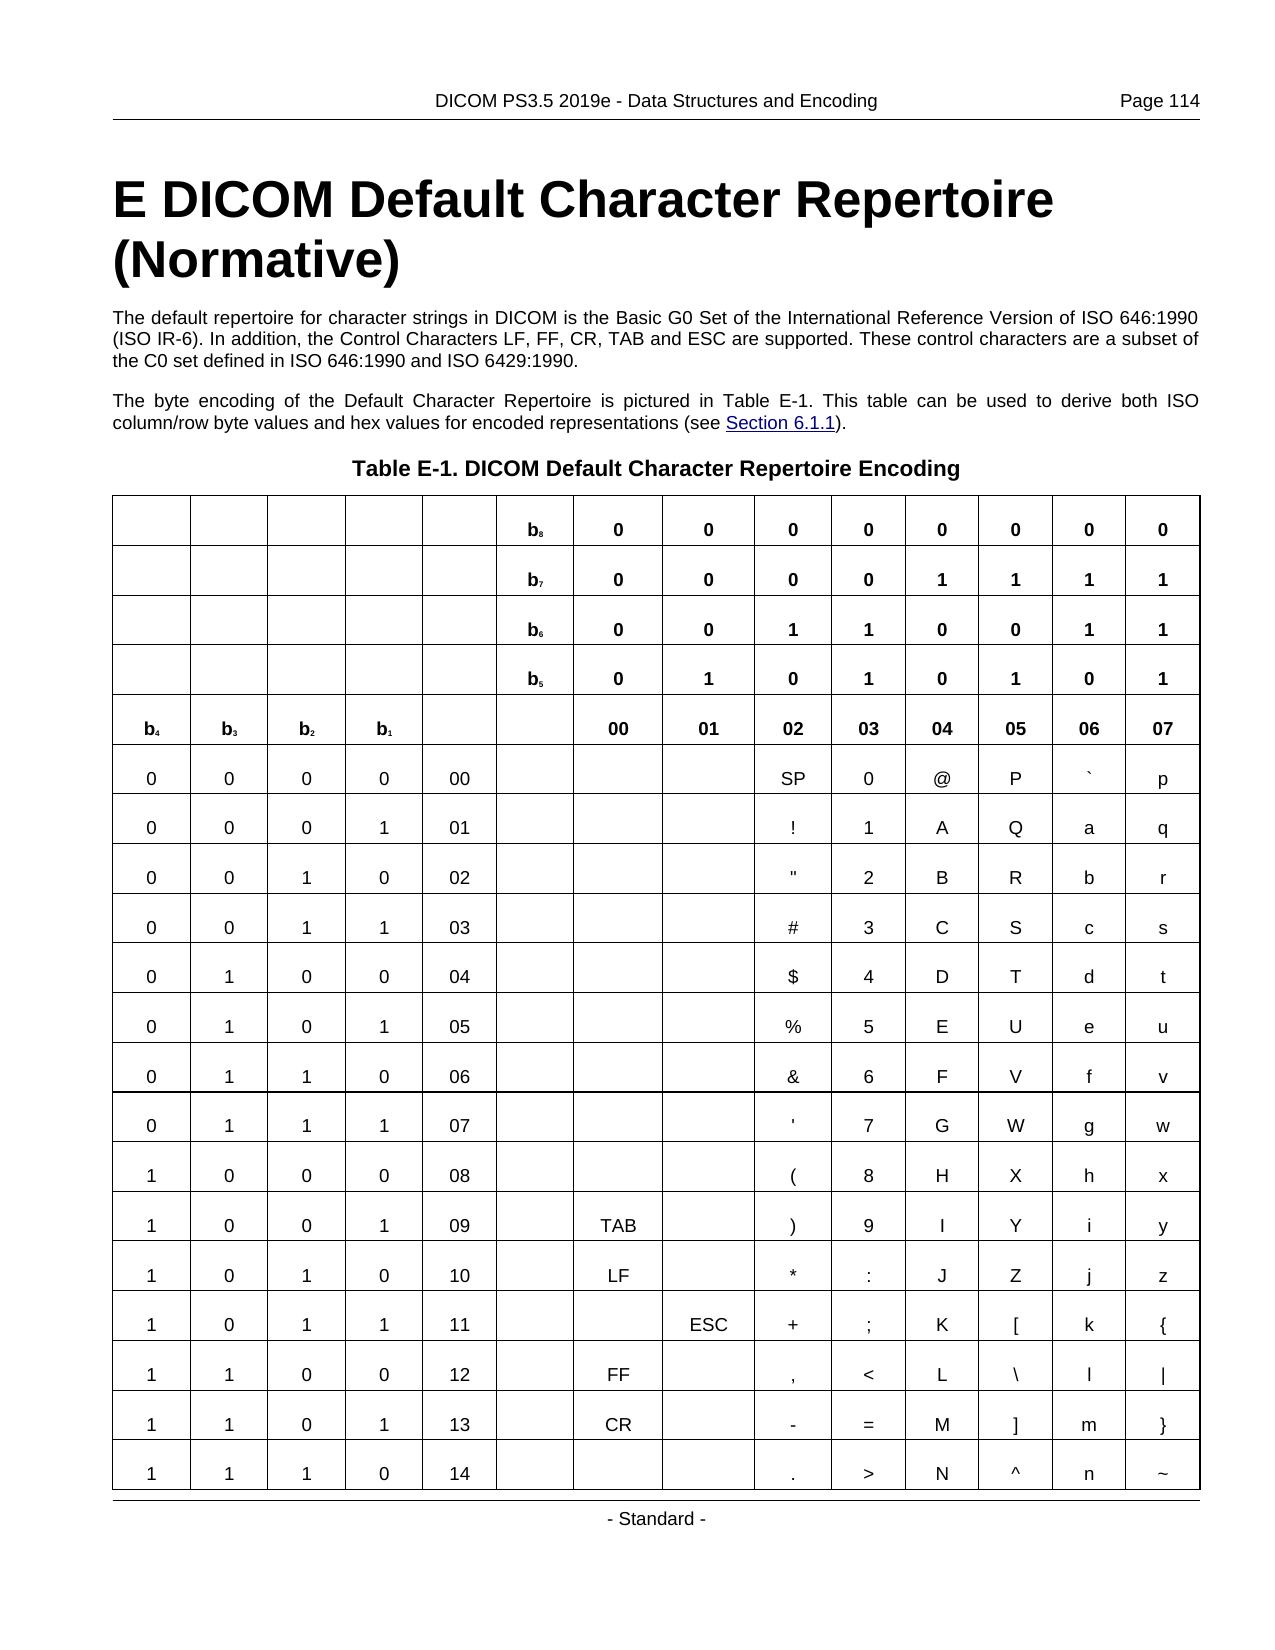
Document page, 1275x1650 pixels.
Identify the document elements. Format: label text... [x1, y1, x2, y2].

table_cell N [906, 1440, 978, 1489]
table_cell 0 [191, 1241, 267, 1290]
table_cell [423, 596, 496, 644]
table_cell 01 [423, 794, 496, 843]
table_cell W [979, 1093, 1052, 1141]
table_cell . [755, 1440, 831, 1489]
table_cell [574, 993, 662, 1042]
table_cell [113, 596, 190, 644]
table_cell 1 [268, 1241, 345, 1290]
table_cell 9 [832, 1192, 905, 1240]
table_cell 0 [191, 1291, 267, 1340]
table_cell 1 [906, 546, 978, 594]
table_cell [497, 794, 573, 843]
table_cell [268, 546, 345, 594]
table_cell 1 [113, 1192, 190, 1240]
table_cell [574, 943, 662, 992]
table_cell y [1126, 1192, 1199, 1240]
table_cell SP [755, 745, 831, 793]
table_cell 0 [663, 596, 754, 644]
table_cell 1 [346, 794, 422, 843]
table_cell [663, 993, 754, 1042]
table_cell X [979, 1142, 1052, 1191]
table_cell LF [574, 1241, 662, 1290]
table_cell 1 [346, 1093, 422, 1141]
table_cell [497, 1241, 573, 1290]
table_cell 1 [832, 794, 905, 843]
table_cell 7 [832, 1093, 905, 1141]
table_cell 1 [979, 546, 1052, 594]
table_cell j [1053, 1241, 1125, 1290]
table_cell 1 [191, 1391, 267, 1439]
table_cell [574, 745, 662, 793]
table_cell n [1053, 1440, 1125, 1489]
table_cell L [906, 1341, 978, 1389]
table_cell 1 [191, 1043, 267, 1091]
table_cell [663, 1043, 754, 1091]
table_cell 1 [346, 993, 422, 1042]
table_header 0 [1053, 496, 1125, 545]
table_cell D [906, 943, 978, 992]
table_cell 0 [574, 645, 662, 694]
table_cell 1 [191, 943, 267, 992]
table_cell B [906, 844, 978, 893]
table_cell [191, 546, 267, 594]
table_cell 1 [755, 596, 831, 644]
table_cell 0 [191, 894, 267, 942]
table_cell J [906, 1241, 978, 1290]
table_cell [268, 596, 345, 644]
table_cell q [1126, 794, 1199, 843]
table_cell [346, 596, 422, 644]
table_cell [497, 1142, 573, 1191]
table_cell c [1053, 894, 1125, 942]
table_cell T [979, 943, 1052, 992]
table_cell 02 [755, 695, 831, 743]
table_cell 1 [1126, 596, 1199, 644]
table_cell < [832, 1341, 905, 1389]
table_cell h [1053, 1142, 1125, 1191]
table_cell [663, 1391, 754, 1439]
table_cell 0 [755, 546, 831, 594]
table_cell ~ [1126, 1440, 1199, 1489]
table_cell 1 [1053, 546, 1125, 594]
table_header 0 [574, 496, 662, 545]
table_header [346, 496, 422, 545]
table_cell [191, 645, 267, 694]
table_cell 00 [574, 695, 662, 743]
table_cell b4 [113, 695, 190, 743]
table_cell [268, 645, 345, 694]
table_cell @ [906, 745, 978, 793]
table_cell [574, 1142, 662, 1191]
table_cell 0 [113, 1093, 190, 1141]
table_cell 1 [268, 1043, 345, 1091]
table_cell Q [979, 794, 1052, 843]
table_cell 0 [346, 1341, 422, 1389]
table_cell 0 [346, 943, 422, 992]
table_cell 09 [423, 1192, 496, 1240]
table_cell * [755, 1241, 831, 1290]
table_cell 04 [423, 943, 496, 992]
table_cell 0 [113, 794, 190, 843]
table_cell 1 [346, 1192, 422, 1240]
table_cell [423, 645, 496, 694]
table_cell 1 [268, 1093, 345, 1141]
table_cell R [979, 844, 1052, 893]
table_cell 07 [1126, 695, 1199, 743]
table_header 0 [979, 496, 1052, 545]
table_cell ( [755, 1142, 831, 1191]
table_cell [497, 1341, 573, 1389]
table_cell F [906, 1043, 978, 1091]
table_cell 03 [423, 894, 496, 942]
table_cell [574, 1043, 662, 1091]
table_header [113, 496, 190, 545]
table_cell 0 [574, 596, 662, 644]
table_cell 0 [346, 1043, 422, 1091]
table_cell G [906, 1093, 978, 1141]
table_cell [574, 1291, 662, 1340]
table_cell [663, 794, 754, 843]
table_cell 0 [191, 1142, 267, 1191]
table_cell 00 [423, 745, 496, 793]
table_cell > [832, 1440, 905, 1489]
table_header [268, 496, 345, 545]
table_cell & [755, 1043, 831, 1091]
table_cell [574, 844, 662, 893]
table_cell 0 [268, 1391, 345, 1439]
table_cell [497, 1192, 573, 1240]
table_cell b [1053, 844, 1125, 893]
table_cell [ [979, 1291, 1052, 1340]
table_cell 0 [268, 1192, 345, 1240]
table_cell 1 [191, 993, 267, 1042]
table_header 0 [832, 496, 905, 545]
table_cell K [906, 1291, 978, 1340]
table_cell 0 [906, 596, 978, 644]
table_cell b1 [346, 695, 422, 743]
table_cell 5 [832, 993, 905, 1042]
table_cell 04 [906, 695, 978, 743]
table_cell 0 [191, 1192, 267, 1240]
table_cell [423, 546, 496, 594]
table_cell 07 [423, 1093, 496, 1141]
table_cell [497, 844, 573, 893]
table_cell w [1126, 1093, 1199, 1141]
table_cell 0 [832, 745, 905, 793]
table_cell , [755, 1341, 831, 1389]
table_cell P [979, 745, 1052, 793]
table_cell # [755, 894, 831, 942]
table_cell 0 [268, 745, 345, 793]
table_cell 2 [832, 844, 905, 893]
table_cell ^ [979, 1440, 1052, 1489]
table_cell ] [979, 1391, 1052, 1439]
table_cell 0 [191, 794, 267, 843]
table_header 0 [755, 496, 831, 545]
table_cell 13 [423, 1391, 496, 1439]
table_cell 0 [191, 745, 267, 793]
table_cell [113, 645, 190, 694]
table_cell CR [574, 1391, 662, 1439]
table_header 0 [663, 496, 754, 545]
table_cell 0 [346, 1241, 422, 1290]
table_header [191, 496, 267, 545]
table_cell [663, 844, 754, 893]
table_cell 0 [346, 1440, 422, 1489]
table_cell k [1053, 1291, 1125, 1340]
table_cell r [1126, 844, 1199, 893]
table_cell [497, 1391, 573, 1439]
table_cell 0 [979, 596, 1052, 644]
table_cell e [1053, 993, 1125, 1042]
table_cell [663, 894, 754, 942]
table_cell 8 [832, 1142, 905, 1191]
table_cell 1 [346, 894, 422, 942]
table_cell 6 [832, 1043, 905, 1091]
text E DICOM Default Character Repertoire (Normative) [112, 169, 1200, 288]
table_cell M [906, 1391, 978, 1439]
table_cell 0 [832, 546, 905, 594]
table_header b8 [497, 496, 573, 545]
table_cell 0 [268, 943, 345, 992]
table_cell ) [755, 1192, 831, 1240]
table_cell b3 [191, 695, 267, 743]
table_cell [663, 745, 754, 793]
table_cell 0 [346, 844, 422, 893]
table_cell 0 [113, 1043, 190, 1091]
table_cell 10 [423, 1241, 496, 1290]
table_cell 1 [113, 1291, 190, 1340]
table_cell [346, 546, 422, 594]
table_cell t [1126, 943, 1199, 992]
table_cell [346, 645, 422, 694]
table_cell [497, 894, 573, 942]
table_cell 03 [832, 695, 905, 743]
table_cell [497, 1291, 573, 1340]
table_cell 12 [423, 1341, 496, 1389]
table_cell FF [574, 1341, 662, 1389]
table_cell 0 [268, 1142, 345, 1191]
table_cell ; [832, 1291, 905, 1340]
table_cell ! [755, 794, 831, 843]
table_cell I [906, 1192, 978, 1240]
table_cell 3 [832, 894, 905, 942]
table_cell V [979, 1043, 1052, 1091]
table_cell 05 [423, 993, 496, 1042]
table_header 0 [906, 496, 978, 545]
table_cell [497, 943, 573, 992]
table_cell u [1126, 993, 1199, 1042]
table_cell [574, 1093, 662, 1141]
table_cell b6 [497, 596, 573, 644]
table_header [423, 496, 496, 545]
table_cell = [832, 1391, 905, 1439]
table_cell [574, 894, 662, 942]
table_cell TAB [574, 1192, 662, 1240]
table_cell 0 [113, 844, 190, 893]
table_cell 0 [663, 546, 754, 594]
table_cell x [1126, 1142, 1199, 1191]
text The byte encoding of the Default Character Repertoire is pictured in Table E-1. This table can be used to derive both ISO column/row byte values and hex values for encoded representations (see Section 6.1.1). [112, 390, 1200, 433]
table_cell \ [979, 1341, 1052, 1389]
table_cell 1 [979, 645, 1052, 694]
table_cell | [1126, 1341, 1199, 1389]
table_cell v [1126, 1043, 1199, 1091]
table_cell [497, 695, 573, 743]
table_cell 11 [423, 1291, 496, 1340]
table_cell 0 [113, 993, 190, 1042]
table_cell 1 [113, 1391, 190, 1439]
table_cell m [1053, 1391, 1125, 1439]
table_cell 0 [906, 645, 978, 694]
table_cell 0 [113, 943, 190, 992]
table_cell 01 [663, 695, 754, 743]
table_cell p [1126, 745, 1199, 793]
table_cell Z [979, 1241, 1052, 1290]
table_cell 02 [423, 844, 496, 893]
table_cell 1 [663, 645, 754, 694]
table_cell 1 [191, 1341, 267, 1389]
table_cell 0 [346, 745, 422, 793]
table_cell 1 [268, 1291, 345, 1340]
table_cell 1 [832, 596, 905, 644]
table_cell [574, 1440, 662, 1489]
table_cell [497, 1440, 573, 1489]
table_cell [663, 943, 754, 992]
table_cell i [1053, 1192, 1125, 1240]
table_cell [663, 1142, 754, 1191]
table_cell [574, 794, 662, 843]
table_cell 0 [1053, 645, 1125, 694]
table_cell 14 [423, 1440, 496, 1489]
text Table E-1. DICOM Default Character Repertoire Encoding [112, 456, 1200, 482]
table_cell U [979, 993, 1052, 1042]
table_cell [497, 1093, 573, 1141]
table_cell [663, 1440, 754, 1489]
table_cell l [1053, 1341, 1125, 1389]
table_cell 0 [113, 894, 190, 942]
table_cell [663, 1192, 754, 1240]
table_cell C [906, 894, 978, 942]
table_cell 0 [268, 993, 345, 1042]
table_cell [663, 1241, 754, 1290]
table_cell 0 [755, 645, 831, 694]
table_cell 1 [268, 1440, 345, 1489]
table_cell a [1053, 794, 1125, 843]
table_cell Y [979, 1192, 1052, 1240]
table_cell 0 [191, 844, 267, 893]
table_cell [497, 993, 573, 1042]
table_cell 1 [1053, 596, 1125, 644]
table_cell b2 [268, 695, 345, 743]
table_cell 1 [113, 1440, 190, 1489]
table_cell { [1126, 1291, 1199, 1340]
table_cell b5 [497, 645, 573, 694]
table_cell E [906, 993, 978, 1042]
table_cell 08 [423, 1142, 496, 1191]
table_cell 1 [113, 1142, 190, 1191]
table_cell [497, 745, 573, 793]
table_cell " [755, 844, 831, 893]
table_cell 1 [1126, 546, 1199, 594]
table_cell S [979, 894, 1052, 942]
table_cell 1 [346, 1291, 422, 1340]
table_cell z [1126, 1241, 1199, 1290]
table_cell 0 [574, 546, 662, 594]
table_cell ' [755, 1093, 831, 1141]
table_cell 06 [1053, 695, 1125, 743]
table_cell [663, 1093, 754, 1141]
table_header 0 [1126, 496, 1199, 545]
table_cell 0 [268, 794, 345, 843]
table_cell [497, 1043, 573, 1091]
table_cell g [1053, 1093, 1125, 1141]
table_cell 1 [346, 1391, 422, 1439]
table_cell [113, 546, 190, 594]
table_cell 1 [268, 844, 345, 893]
table_cell 0 [268, 1341, 345, 1389]
table_cell 4 [832, 943, 905, 992]
table_cell 0 [346, 1142, 422, 1191]
table_cell 06 [423, 1043, 496, 1091]
table_cell d [1053, 943, 1125, 992]
table_cell 1 [1126, 645, 1199, 694]
table_cell [423, 695, 496, 743]
table_cell b7 [497, 546, 573, 594]
table_cell 0 [113, 745, 190, 793]
table_cell 1 [113, 1241, 190, 1290]
table_cell $ [755, 943, 831, 992]
table_cell ` [1053, 745, 1125, 793]
table_cell s [1126, 894, 1199, 942]
table_cell : [832, 1241, 905, 1290]
table_cell [663, 1341, 754, 1389]
table_cell 1 [191, 1440, 267, 1489]
table_cell } [1126, 1391, 1199, 1439]
table_cell + [755, 1291, 831, 1340]
table_cell 1 [113, 1341, 190, 1389]
table_cell 1 [268, 894, 345, 942]
table_cell 1 [191, 1093, 267, 1141]
text The default repertoire for character strings in DICOM is the Basic G0 Set of the International Reference Version of ISO 646:1990 (ISO IR-6). In addition, the Control Characters LF, FF, CR, TAB and ESC are supported. These control characters are a subset of the C0 set defined in ISO 646:1990 and ISO 6429:1990. [112, 307, 1200, 371]
table_cell ESC [663, 1291, 754, 1340]
table_cell 05 [979, 695, 1052, 743]
table_cell [191, 596, 267, 644]
table_cell - [755, 1391, 831, 1439]
table_cell 1 [832, 645, 905, 694]
table_cell % [755, 993, 831, 1042]
table_cell A [906, 794, 978, 843]
table_cell H [906, 1142, 978, 1191]
table_cell f [1053, 1043, 1125, 1091]
